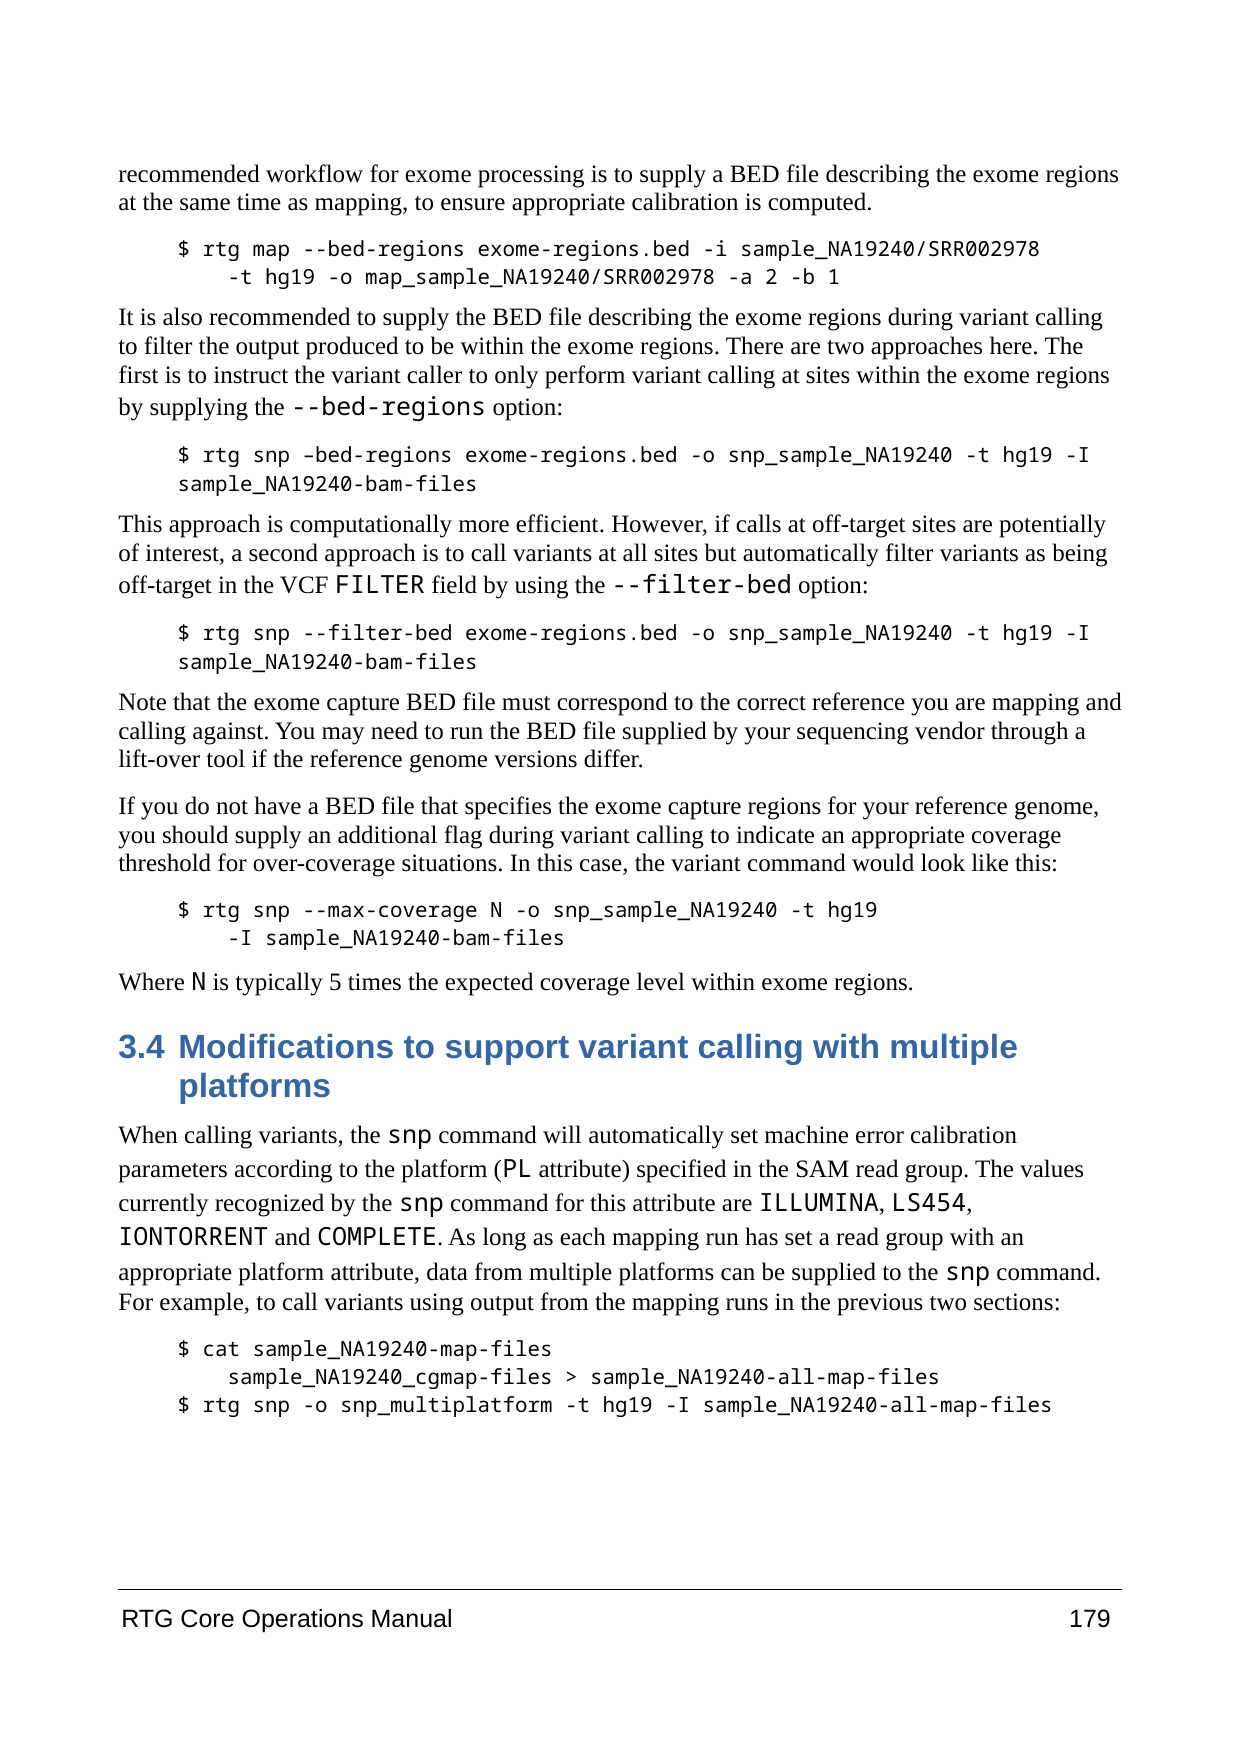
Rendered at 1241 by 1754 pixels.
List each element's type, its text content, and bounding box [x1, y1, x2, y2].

text $ rtg snp –bed-regions exome-regions.bed -o snp_sample_NA19240 -t hg19 -I sample_NA19240-bam-files [177, 441, 1122, 497]
text -I sample_NA19240-bam-files [177, 923, 1122, 952]
text -t hg19 -o map_sample_NA19240/SRR002978 -a 2 -b 1 [177, 262, 1122, 291]
text sample_NA19240_cgmap-files > sample_NA19240-all-map-files [177, 1362, 1122, 1391]
text Note that the exome capture BED file must correspond to the correct reference you are mapping and calling against. You may need to run the BED file supplied by your sequencing vendor through a lift-over tool if the reference genome versions differ. [118, 687, 1122, 773]
text $ rtg snp --filter-bed exome-regions.bed -o snp_sample_NA19240 -t hg19 -I sample_NA19240-bam-files [177, 618, 1122, 675]
text This approach is computationally more efficient. However, if calls at off-target sites are potentially of interest, a second approach is to call variants at all sites but automatically filter variants as being off-target in the VCF FILTER field by using the --filter-bed option: [118, 509, 1122, 601]
text When calling variants, the snp command will automatically set machine error calibration parameters according to the platform (PL attribute) specified in the SAM read group. The values currently recognized by the snp command for this attribute are ILLUMINA, LS454, IONTORRENT and COMPLETE. As long as each mapping run has set a read group with an appropriate platform attribute, data from multiple platforms can be supplied to the snp command. For example, to call variants using output from the mapping runs in the previous two sections: [118, 1117, 1122, 1316]
subtitle Modifications to support variant calling with multiple platforms [118, 1027, 1122, 1104]
text Where N is typically 5 times the expected coverage level within exome regions. [118, 964, 1122, 998]
text $ rtg map --bed-regions exome-regions.bed -i sample_NA19240/SRR002978 [177, 234, 1122, 262]
text recommended workflow for exome processing is to supply a BED file describing the exome regions at the same time as mapping, to ensure appropriate calibration is computed. [118, 159, 1122, 216]
text $ cat sample_NA19240-map-files [177, 1334, 1122, 1362]
text If you do not have a BED file that specifies the exome capture regions for your reference genome, you should supply an additional flag during variant calling to indicate an appropriate coverage threshold for over-coverage situations. In this case, the variant command would look like this: [118, 791, 1122, 877]
text It is also recommended to supply the BED file describing the exome regions during variant calling to filter the output produced to be within the exome regions. There are two approaches here. The first is to instruct the variant caller to only perform variant calling at sites within the exome regions by supplying the --bed-regions option: [118, 302, 1122, 423]
text $ rtg snp -o snp_multiplatform -t hg19 -I sample_NA19240-all-map-files [177, 1391, 1122, 1419]
text $ rtg snp --max-coverage N -o snp_sample_NA19240 -t hg19 [177, 895, 1122, 923]
